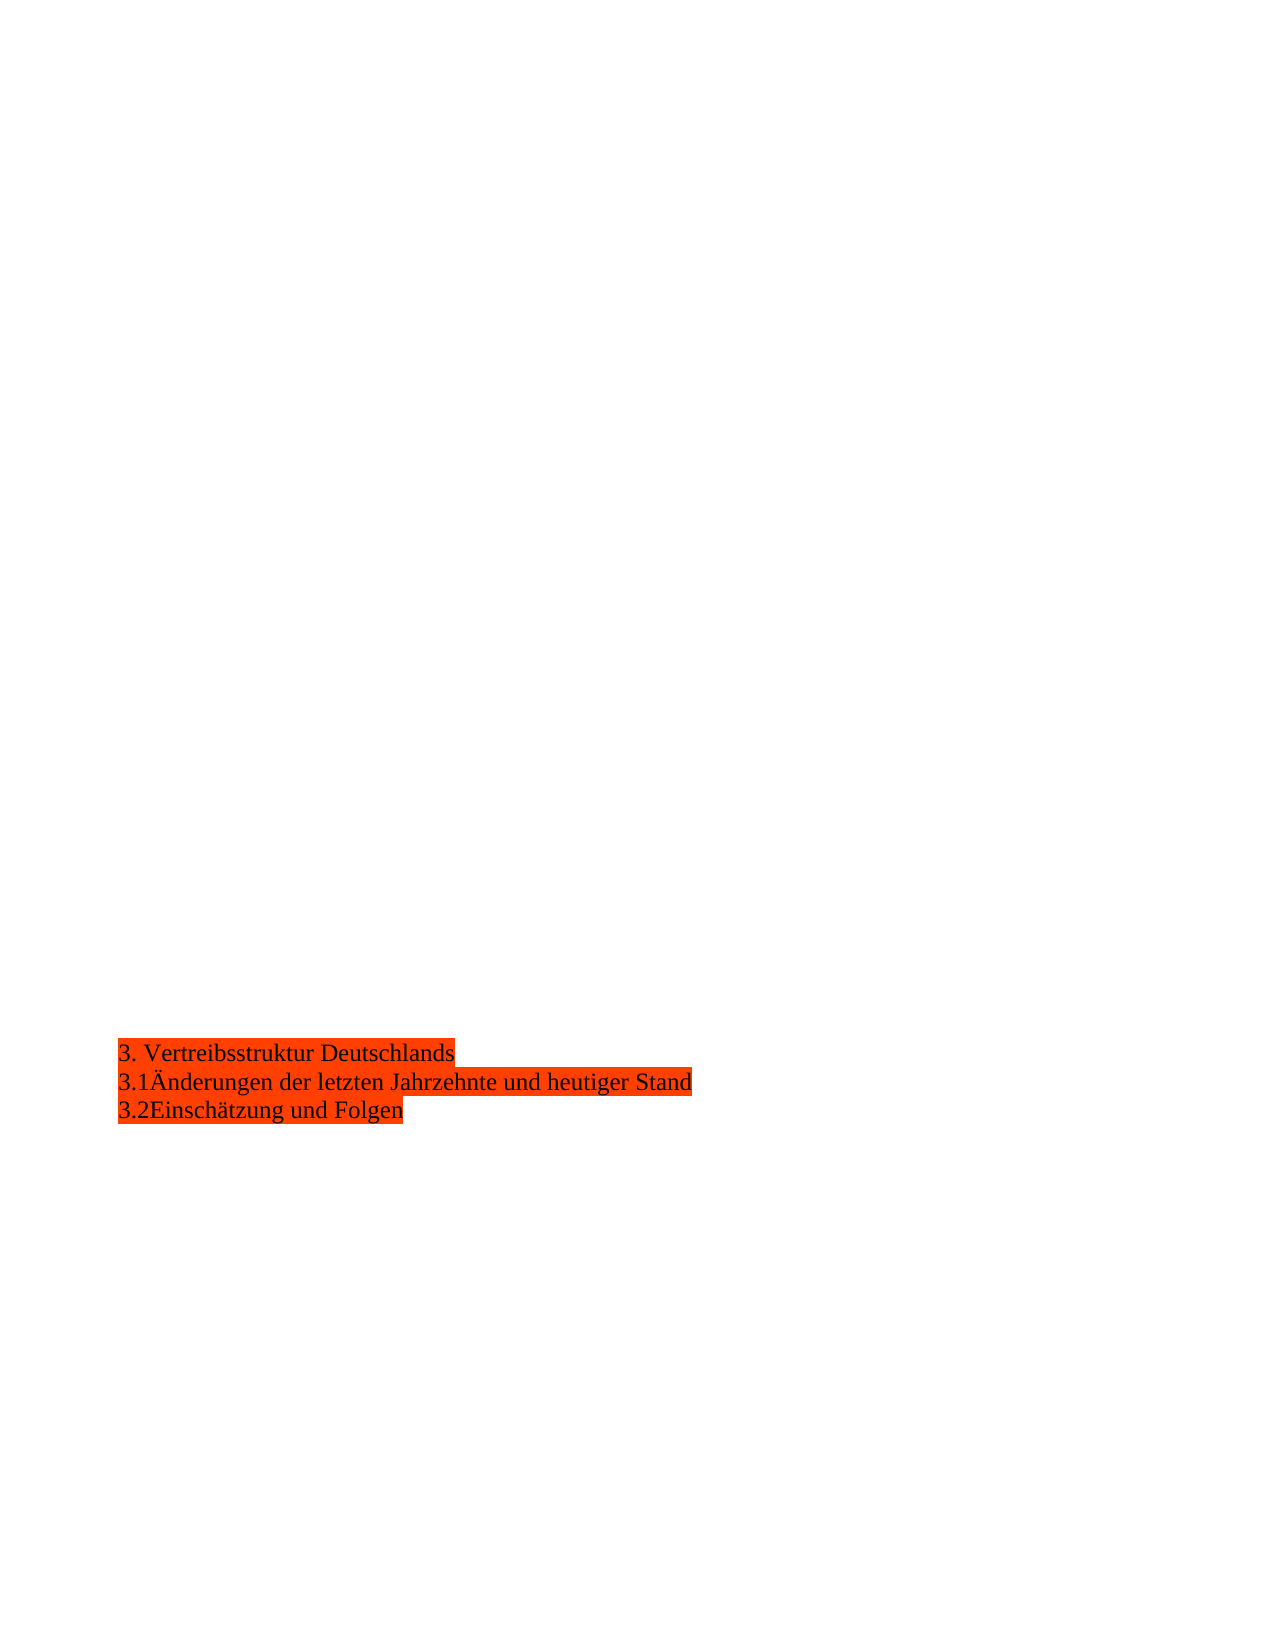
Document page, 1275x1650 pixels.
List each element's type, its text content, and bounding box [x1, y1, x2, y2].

text 3.2Einschätzung und Folgen [118, 1096, 1157, 1124]
text 3.1Änderungen der letzten Jahrzehnte und heutiger Stand [118, 1067, 1157, 1096]
text 3. Vertreibsstruktur Deutschlands [118, 1038, 1157, 1067]
